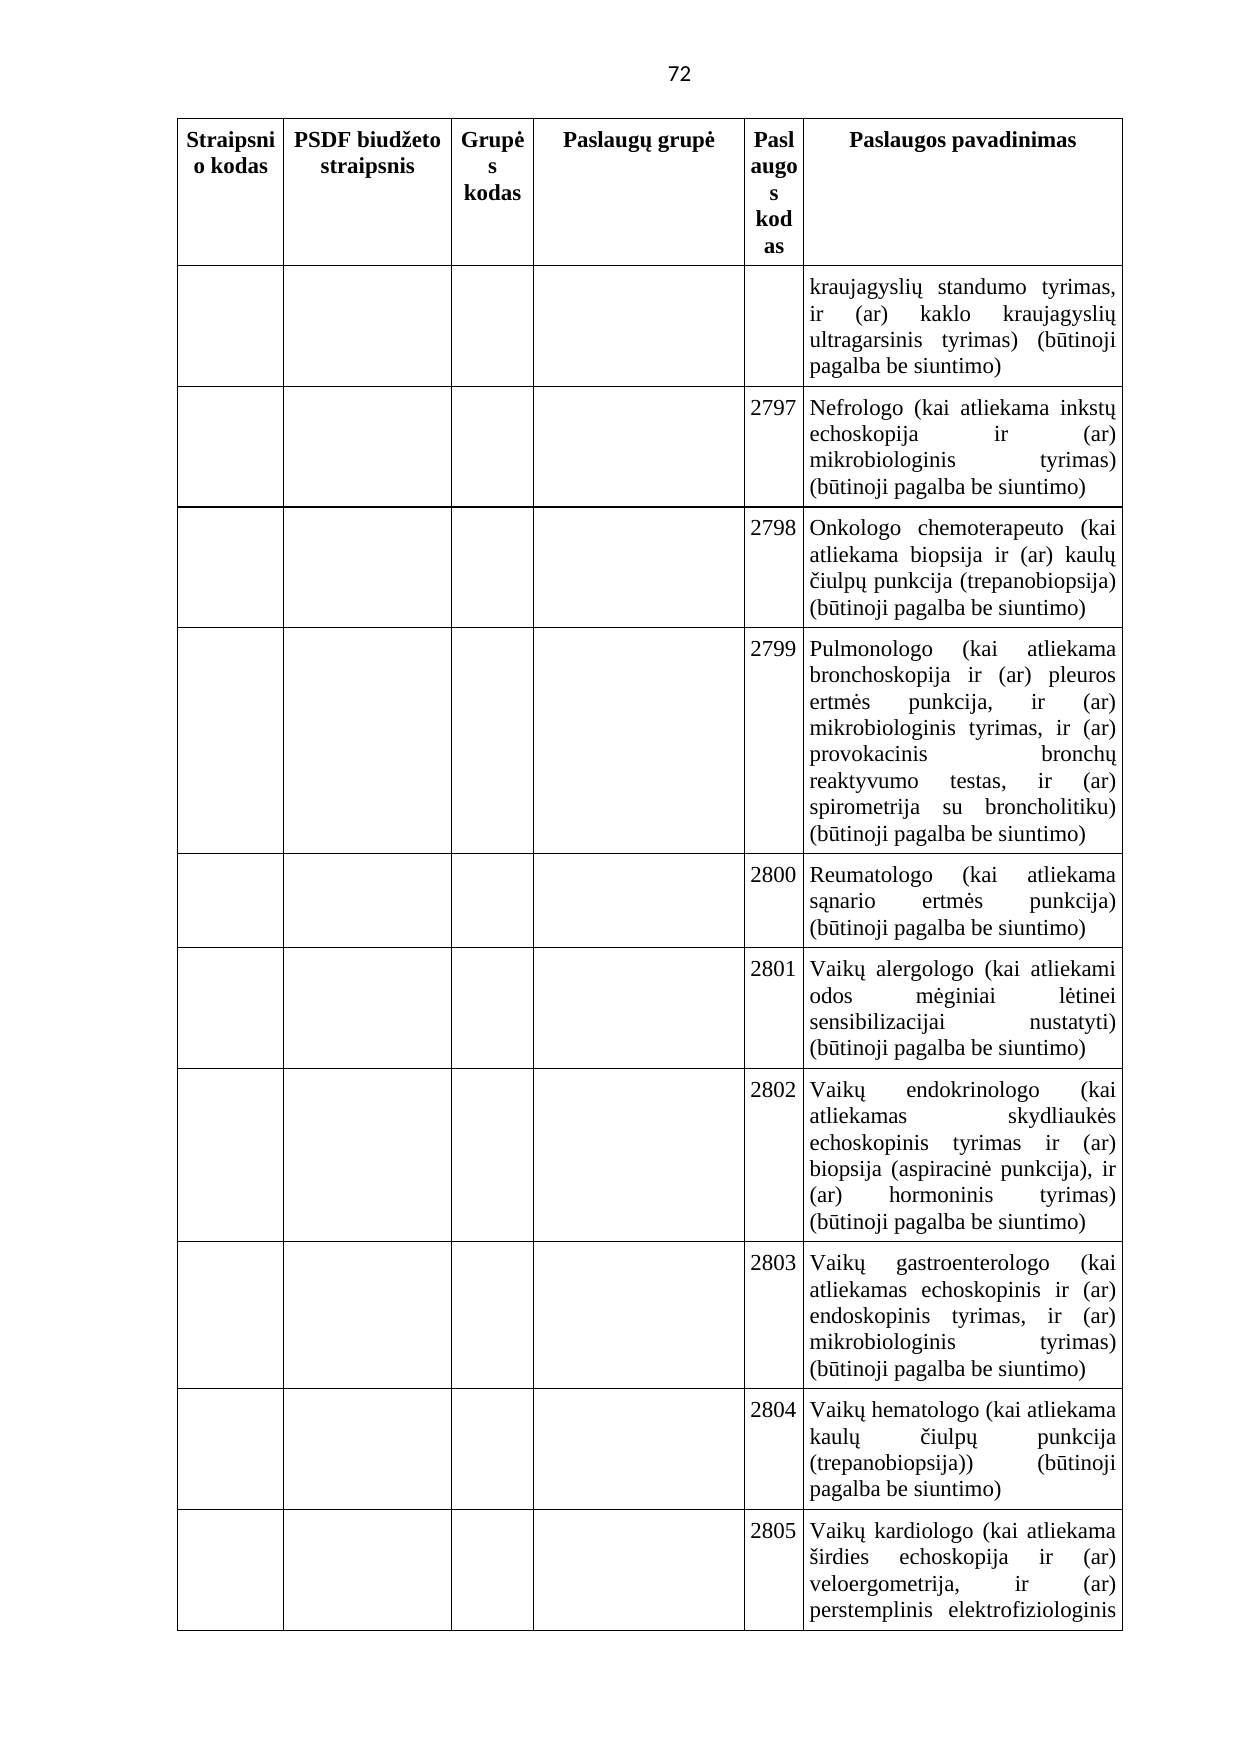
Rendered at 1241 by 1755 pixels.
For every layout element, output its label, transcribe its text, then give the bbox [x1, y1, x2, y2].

table_cell Nefrologo (kai atliekama inkstų echoskopija ir (ar) mikrobiologinis tyrimas) (būtinoji pagalba be siuntimo) [804, 387, 1122, 506]
table_cell [284, 1389, 451, 1509]
table_cell [452, 854, 533, 947]
table_cell [452, 1389, 533, 1509]
table_cell [178, 387, 283, 506]
table_cell [534, 628, 744, 853]
table_cell 2797 [745, 387, 803, 506]
table_header PSDF biudžeto straipsnis [284, 119, 451, 265]
table_cell Vaikų gastroenterologo (kai atliekamas echoskopinis ir (ar) endoskopinis tyrimas, ir (ar) mikrobiologinis tyrimas) (būtinoji pagalba be siuntimo) [804, 1242, 1122, 1388]
table_cell [178, 628, 283, 853]
table_cell [178, 948, 283, 1068]
table_cell [284, 1510, 451, 1629]
table_cell Onkologo chemoterapeuto (kai atliekama biopsija ir (ar) kaulų čiulpų punkcija (trepanobiopsija) (būtinoji pagalba be siuntimo) [804, 508, 1122, 627]
table_cell [284, 854, 451, 947]
table_cell Vaikų endokrinologo (kai atliekamas skydliaukės echoskopinis tyrimas ir (ar) biopsija (aspiracinė punkcija), ir (ar) hormoninis tyrimas) (būtinoji pagalba be siuntimo) [804, 1069, 1122, 1241]
table_cell Reumatologo (kai atliekama sąnario ertmės punkcija) (būtinoji pagalba be siuntimo) [804, 854, 1122, 947]
table_header Grupės kodas [452, 119, 533, 265]
table_cell [452, 1069, 533, 1241]
table_cell [452, 266, 533, 386]
table_cell 2804 [745, 1389, 803, 1509]
table_cell 2800 [745, 854, 803, 947]
table_cell [534, 266, 744, 386]
table_cell [534, 1389, 744, 1509]
table_cell 2803 [745, 1242, 803, 1388]
table_cell [284, 508, 451, 627]
table_cell [178, 1069, 283, 1241]
table_cell [284, 1069, 451, 1241]
table_cell 2799 [745, 628, 803, 853]
table_cell [178, 854, 283, 947]
table_cell [534, 508, 744, 627]
table_cell kraujagyslių standumo tyrimas, ir (ar) kaklo kraujagyslių ultragarsinis tyrimas) (būtinoji pagalba be siuntimo) [804, 266, 1122, 386]
table_header Straipsnio kodas [178, 119, 283, 265]
table_cell 2802 [745, 1069, 803, 1241]
table_cell Vaikų kardiologo (kai atliekama širdies echoskopija ir (ar) veloergometrija, ir (ar) perstemplinis elektrofiziologinis [804, 1510, 1122, 1629]
table_cell [534, 387, 744, 506]
table_cell Pulmonologo (kai atliekama bronchoskopija ir (ar) pleuros ertmės punkcija, ir (ar) mikrobiologinis tyrimas, ir (ar) provokacinis bronchų reaktyvumo testas, ir (ar) spirometrija su broncholitiku) (būtinoji pagalba be siuntimo) [804, 628, 1122, 853]
table_header Paslaugos kodas [745, 119, 803, 265]
table_cell [284, 1242, 451, 1388]
table_cell [452, 508, 533, 627]
table_cell [452, 387, 533, 506]
table_cell [534, 1069, 744, 1241]
table_cell 2801 [745, 948, 803, 1068]
table_cell [745, 266, 803, 386]
table_cell [534, 1510, 744, 1629]
table_cell [178, 1510, 283, 1629]
table_cell Vaikų alergologo (kai atliekami odos mėginiai lėtinei sensibilizacijai nustatyti) (būtinoji pagalba be siuntimo) [804, 948, 1122, 1068]
table_cell [178, 508, 283, 627]
table_cell [178, 1242, 283, 1388]
table_cell Vaikų hematologo (kai atliekama kaulų čiulpų punkcija (trepanobiopsija)) (būtinoji pagalba be siuntimo) [804, 1389, 1122, 1509]
table_cell [534, 948, 744, 1068]
table_cell 2805 [745, 1510, 803, 1629]
table_cell [452, 1510, 533, 1629]
table_cell [178, 266, 283, 386]
table_cell [534, 1242, 744, 1388]
table_cell [178, 1389, 283, 1509]
table_cell [284, 628, 451, 853]
table_cell [284, 266, 451, 386]
table_cell [452, 628, 533, 853]
table_header Paslaugos pavadinimas [804, 119, 1122, 265]
table_header Paslaugų grupė [534, 119, 744, 265]
table_cell [284, 948, 451, 1068]
table_cell [452, 1242, 533, 1388]
table_cell [534, 854, 744, 947]
table_cell 2798 [745, 508, 803, 627]
table_cell [452, 948, 533, 1068]
table_cell [284, 387, 451, 506]
